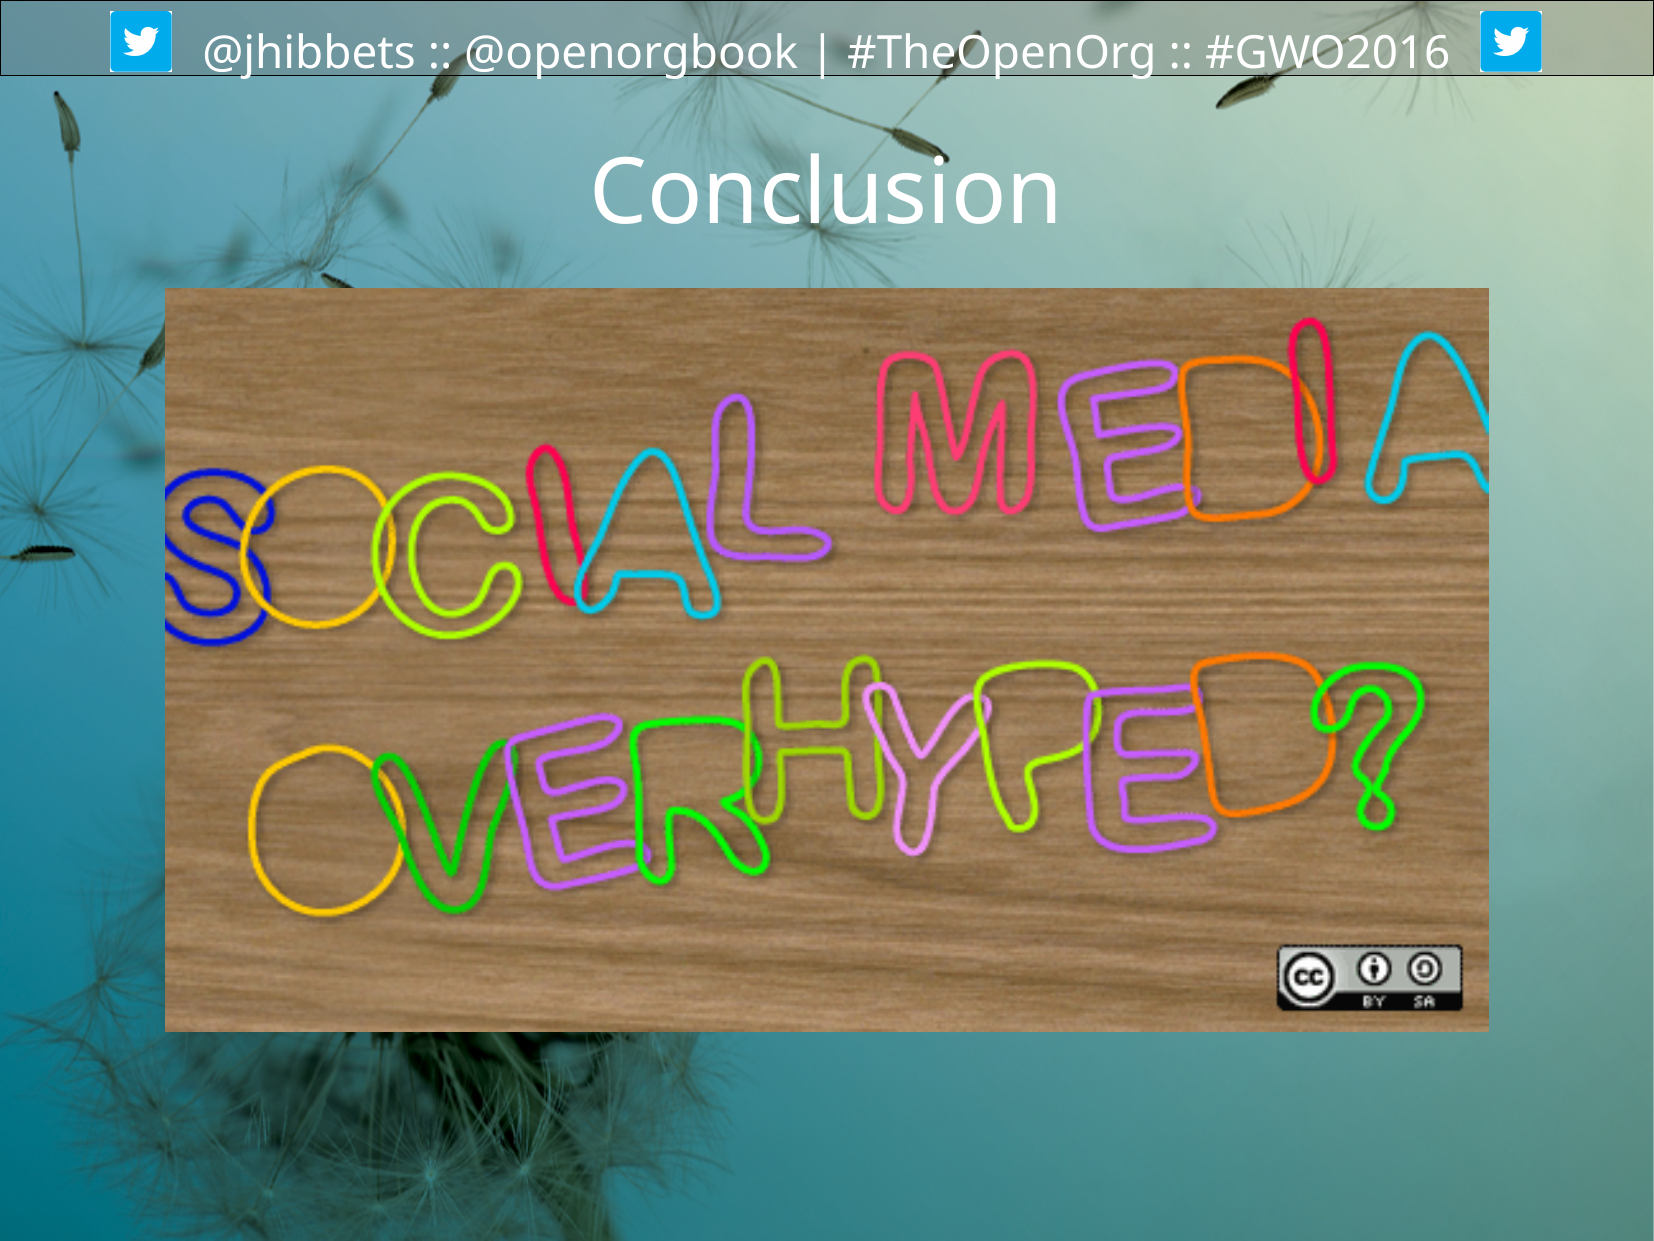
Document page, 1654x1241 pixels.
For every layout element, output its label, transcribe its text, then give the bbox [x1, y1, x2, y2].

title Conclusion [82, 84, 1571, 292]
picture [0, 76, 1654, 1241]
picture [125, 28, 157, 55]
picture [1495, 28, 1527, 55]
